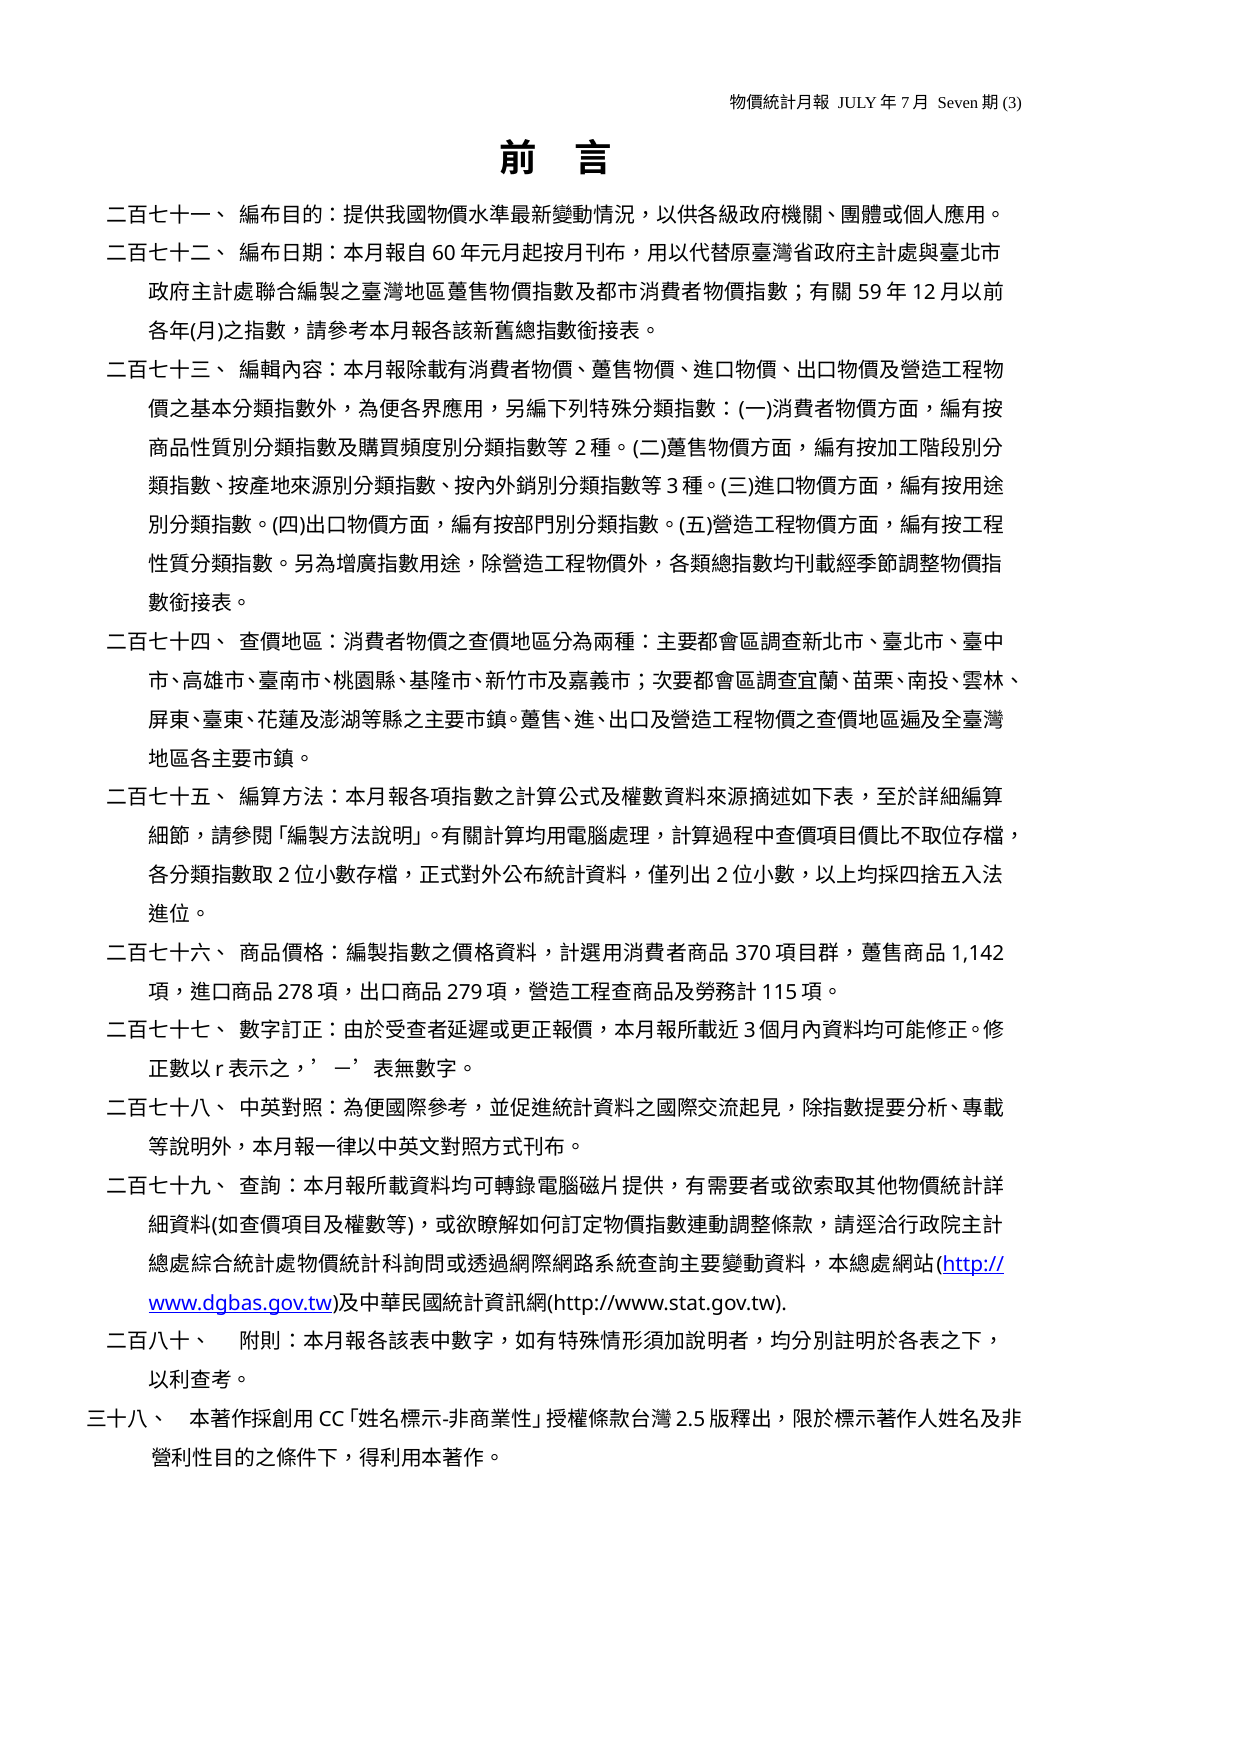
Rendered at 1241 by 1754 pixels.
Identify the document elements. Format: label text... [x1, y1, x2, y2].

list 本著作採創用CC「姓名標示-非商業性」授權條款台灣2.5版釋出，限於標示著作人姓名及非營利性目的之條件下，得利用本著作。 [86, 1398, 1022, 1476]
subtitle 前 言 [89, 116, 1022, 193]
list 編輯內容：本月報除載有消費者物價、躉售物價、進口物價、出口物價及營造工程物價之基本分類指數外，為便各界應用，另編下列特殊分類指數：(一)消費者物價方面，編有按商品性質別分類指數及購買頻度別分類指數等2種。(二)躉售物價方面，編有按加工階段別分類指數、按產地來源別分類指數、按內外銷別分類指數等3種。(三)進口物價方面，編有按用途別分類指數。(四)出口物價方面，編有按部門別分類指數。(五)營造工程物價方面，編有按工程性質分類指數。另為增廣指數用途，除營造工程物價外，各類總指數均刊載經季節調整物價指數銜接表。 [106, 349, 1004, 621]
list 附則：本月報各該表中數字，如有特殊情形須加說明者，均分別註明於各表之下，以利查考。 [106, 1320, 1004, 1398]
list 數字訂正：由於受查者延遲或更正報價，本月報所載近3個月內資料均可能修正。修正數以r表示之，’－’表無數字。 [106, 1009, 1004, 1087]
list 編布日期：本月報自60年元月起按月刊布，用以代替原臺灣省政府主計處與臺北市政府主計處聯合編製之臺灣地區躉售物價指數及都市消費者物價指數；有關59年12月以前各年(月)之指數，請參考本月報各該新舊總指數銜接表。 [106, 232, 1004, 349]
list 中英對照：為便國際參考，並促進統計資料之國際交流起見，除指數提要分析、專載等說明外，本月報一律以中英文對照方式刊布。 [106, 1087, 1004, 1165]
list 查價地區：消費者物價之查價地區分為兩種：主要都會區調查新北市、臺北市、臺中市、高雄市、臺南市、桃園縣、基隆市、新竹市及嘉義市；次要都會區調查宜蘭、苗栗、南投、雲林、屏東、臺東、花蓮及澎湖等縣之主要市鎮。躉售、進、出口及營造工程物價之查價地區遍及全臺灣地區各主要市鎮。 [106, 621, 1004, 776]
list 編布目的：提供我國物價水準最新變動情況，以供各級政府機關、團體或個人應用。 [106, 193, 1004, 232]
list 商品價格：編製指數之價格資料，計選用消費者商品370項目群，躉售商品1,142項，進口商品278項，出口商品279項，營造工程查商品及勞務計115項。 [106, 932, 1004, 1009]
list 查詢：本月報所載資料均可轉錄電腦磁片提供，有需要者或欲索取其他物價統計詳細資料(如查價項目及權數等)，或欲瞭解如何訂定物價指數連動調整條款，請逕洽行政院主計總處綜合統計處物價統計科詢問或透過網際網路系統查詢主要變動資料，本總處網站(http://www.dgbas.gov.tw)及中華民國統計資訊網(http://www.stat.gov.tw). [106, 1165, 1004, 1320]
list 編算方法：本月報各項指數之計算公式及權數資料來源摘述如下表，至於詳細編算細節，請參閱「編製方法說明」。有關計算均用電腦處理，計算過程中查價項目價比不取位存檔，各分類指數取2位小數存檔，正式對外公布統計資料，僅列出2位小數，以上均採四捨五入法進位。 [106, 776, 1004, 932]
